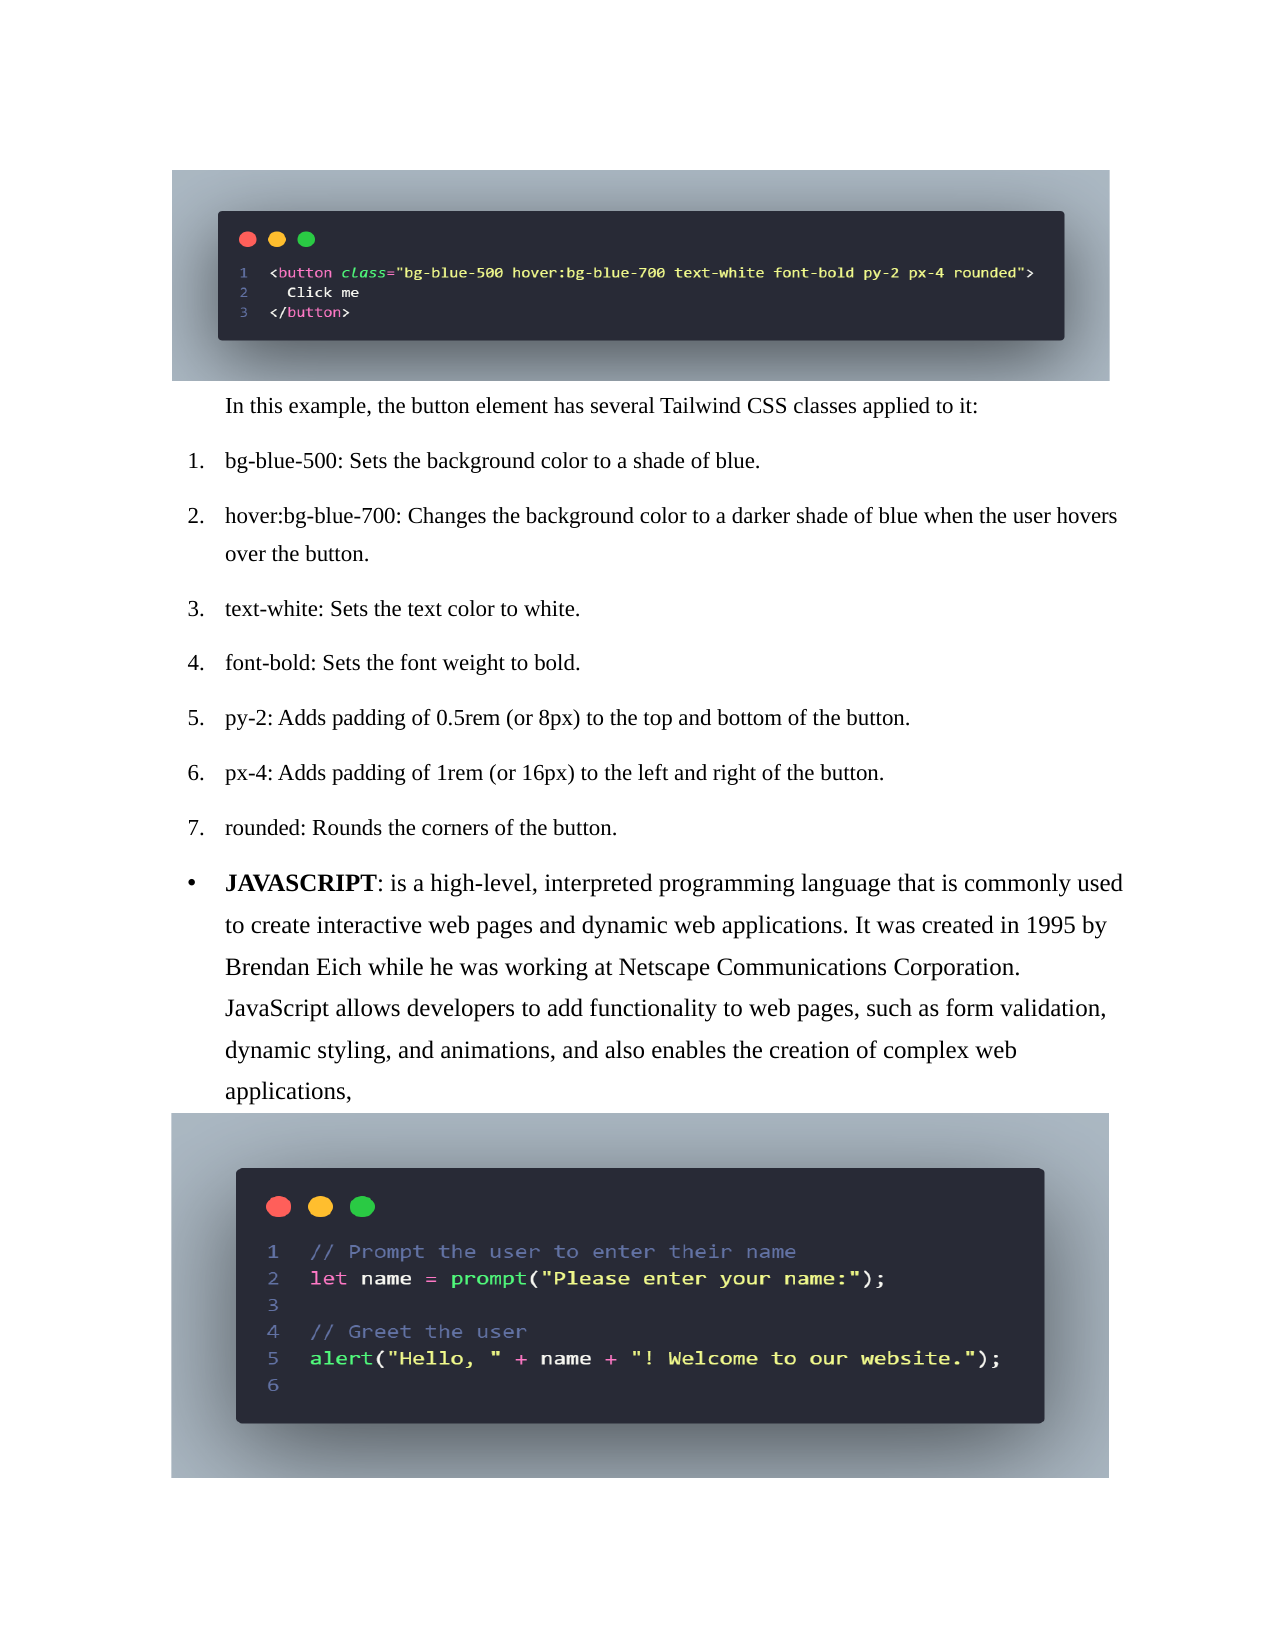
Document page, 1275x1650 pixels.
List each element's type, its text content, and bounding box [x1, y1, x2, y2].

list rounded: Rounds the corners of the button. [187, 815, 1125, 840]
picture [172, 170, 1110, 381]
list py-2: Adds padding of 0.5rem (or 8px) to the top and bottom of the button. [187, 705, 1125, 731]
list hover:bg-blue-700: Changes the background color to a darker shade of blue when the user hovers over the button. [187, 503, 1125, 566]
list font-bold: Sets the font weight to bold. [187, 650, 1125, 676]
list In this example, the button element has several Tailwind CSS classes applied to it: [187, 150, 1125, 418]
list px-4: Adds padding of 1rem (or 16px) to the left and right of the button. [187, 760, 1125, 785]
list bg-blue-500: Sets the background color to a shade of blue. [187, 448, 1125, 473]
list text-white: Sets the text color to white. [187, 596, 1125, 621]
picture [171, 1113, 1109, 1478]
list JAVASCRIPT: is a high-level, interpreted programming language that is commonly used to create interactive web pages and dynamic web applications. It was created in 1995 by Brendan Eich while he was working at Netscape Communications Corporation. JavaScript allows developers to add functionality to web pages, such as form validation, dynamic styling, and animations, and also enables the creation of complex web applications, [187, 869, 1125, 1105]
